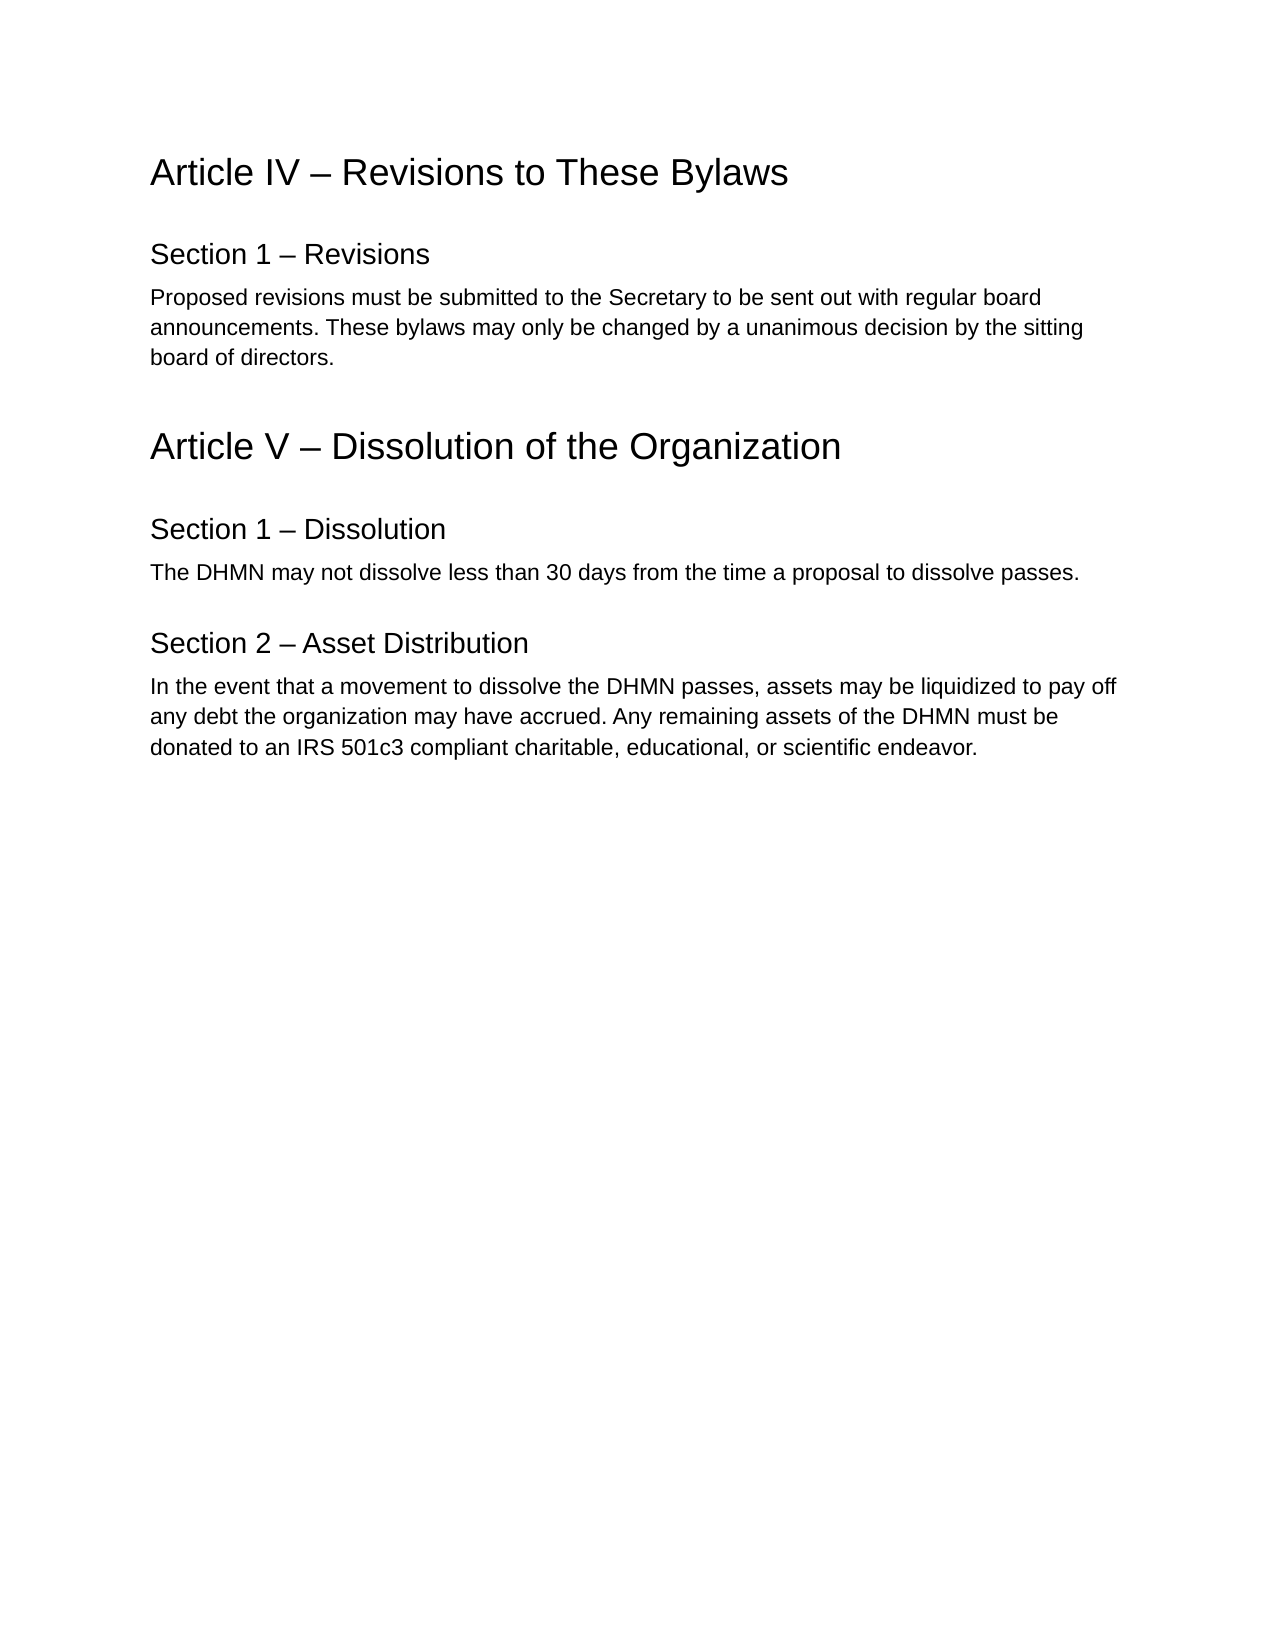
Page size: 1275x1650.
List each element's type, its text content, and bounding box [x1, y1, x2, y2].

subtitle Section 1 – Dissolution [150, 512, 1125, 545]
subtitle Article V – Dissolution of the Organization [150, 424, 1125, 468]
subtitle Article IV – Revisions to These Bylaws [150, 150, 1125, 193]
text Proposed revisions must be submitted to the Secretary to be sent out with regular board announcements. These bylaws may only be changed by a unanimous decision by the sitting board of directors. [150, 284, 1125, 371]
subtitle Section 1 – Revisions [150, 237, 1125, 271]
subtitle Section 2 – Asset Distribution [150, 626, 1125, 660]
text The DHMN may not dissolve less than 30 days from the time a proposal to dissolve passes. [150, 558, 1125, 585]
text In the event that a movement to dissolve the DHMN passes, assets may be liquidized to pay off any debt the organization may have accrued. Any remaining assets of the DHMN must be donated to an IRS 501c3 compliant charitable, educational, or scientific endeavor. [150, 673, 1125, 760]
